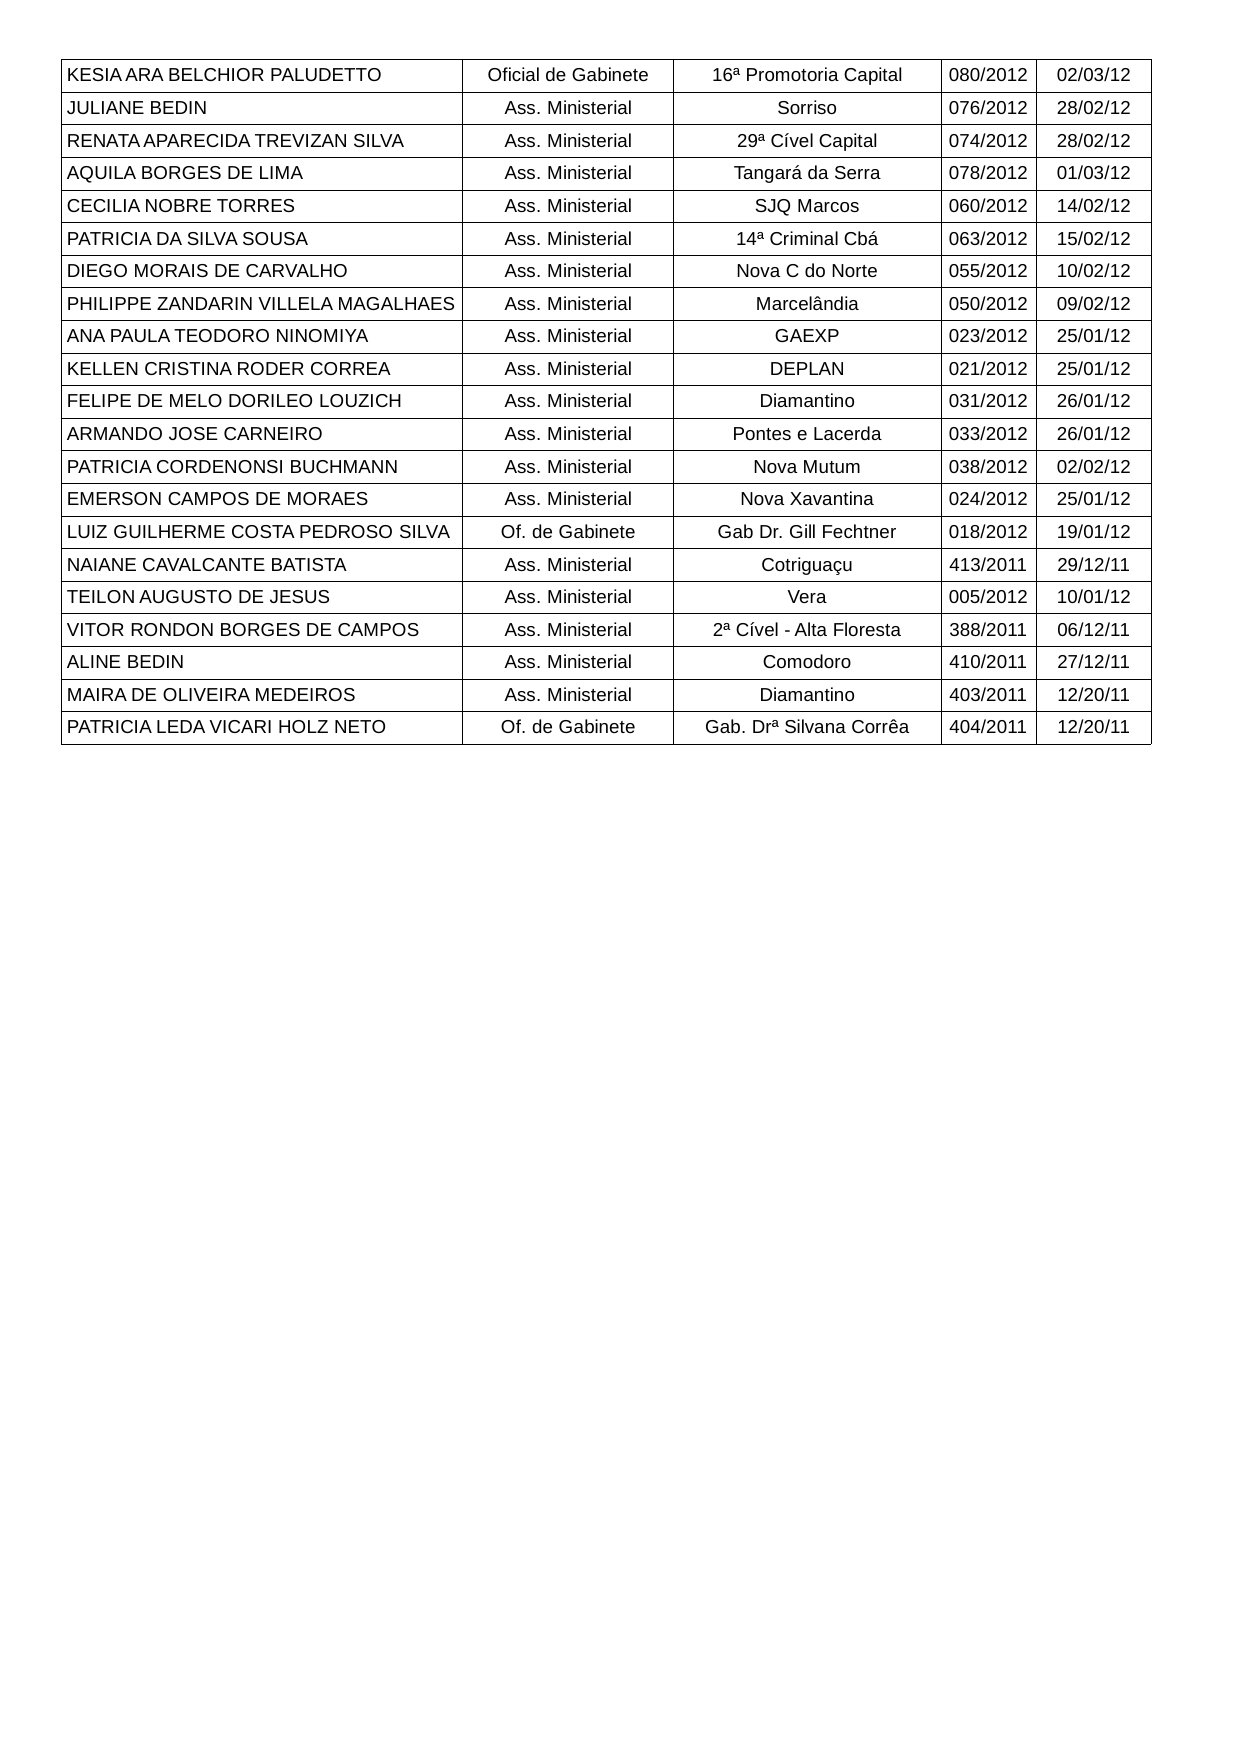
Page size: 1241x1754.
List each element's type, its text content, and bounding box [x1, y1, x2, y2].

table_cell Ass. Ministerial [463, 158, 673, 189]
table_cell Of. de Gabinete [463, 517, 673, 548]
table_cell 25/01/12 [1037, 321, 1151, 352]
table_cell Ass. Ministerial [463, 223, 673, 255]
table_cell Nova C do Norte [674, 256, 941, 287]
table_cell 021/2012 [942, 354, 1036, 385]
table_cell 063/2012 [942, 223, 1036, 255]
table_cell 033/2012 [942, 419, 1036, 450]
table_cell PATRICIA LEDA VICARI HOLZ NETO [62, 712, 462, 744]
table_cell 06/12/11 [1037, 614, 1151, 646]
table_cell PHILIPPE ZANDARIN VILLELA MAGALHAES [62, 288, 462, 320]
table_cell LUIZ GUILHERME COSTA PEDROSO SILVA [62, 517, 462, 548]
table_cell 031/2012 [942, 386, 1036, 418]
table_cell Diamantino [674, 680, 941, 711]
table_cell 20/12/11 [1037, 712, 1151, 744]
table_cell Pontes e Lacerda [674, 419, 941, 450]
table_cell 2ª Cível - Alta Floresta [674, 614, 941, 646]
table_cell Nova Xavantina [674, 484, 941, 516]
table_cell 14ª Criminal Cbá [674, 223, 941, 255]
table_cell KESIA ARA BELCHIOR PALUDETTO [62, 60, 462, 92]
table_cell Ass. Ministerial [463, 93, 673, 124]
table_cell 080/2012 [942, 60, 1036, 92]
table_cell 078/2012 [942, 158, 1036, 189]
table_cell NAIANE CAVALCANTE BATISTA [62, 549, 462, 581]
table_cell Ass. Ministerial [463, 191, 673, 222]
table_cell PATRICIA CORDENONSI BUCHMANN [62, 451, 462, 483]
table_cell FELIPE DE MELO DORILEO LOUZICH [62, 386, 462, 418]
table_cell 25/01/12 [1037, 354, 1151, 385]
table_cell Ass. Ministerial [463, 647, 673, 678]
table_cell 26/01/12 [1037, 386, 1151, 418]
table_cell 26/01/12 [1037, 419, 1151, 450]
table_cell KELLEN CRISTINA RODER CORREA [62, 354, 462, 385]
table_cell VITOR RONDON BORGES DE CAMPOS [62, 614, 462, 646]
table_cell Ass. Ministerial [463, 386, 673, 418]
table_cell 28/02/12 [1037, 125, 1151, 157]
table_cell AQUILA BORGES DE LIMA [62, 158, 462, 189]
table_cell Marcelândia [674, 288, 941, 320]
table_cell Ass. Ministerial [463, 125, 673, 157]
table_cell Of. de Gabinete [463, 712, 673, 744]
table_cell MAIRA DE OLIVEIRA MEDEIROS [62, 680, 462, 711]
table_cell 410/2011 [942, 647, 1036, 678]
table_cell Sorriso [674, 93, 941, 124]
table_cell 10/02/12 [1037, 256, 1151, 287]
table_cell DEPLAN [674, 354, 941, 385]
table_cell Ass. Ministerial [463, 582, 673, 613]
table_cell 023/2012 [942, 321, 1036, 352]
table_cell Oficial de Gabinete [463, 60, 673, 92]
table_cell 29ª Cível Capital [674, 125, 941, 157]
table_cell Ass. Ministerial [463, 288, 673, 320]
table_cell 024/2012 [942, 484, 1036, 516]
table_cell 060/2012 [942, 191, 1036, 222]
table_cell Ass. Ministerial [463, 614, 673, 646]
table_cell Ass. Ministerial [463, 451, 673, 483]
table_cell 018/2012 [942, 517, 1036, 548]
table_cell DIEGO MORAIS DE CARVALHO [62, 256, 462, 287]
table_cell 15/02/12 [1037, 223, 1151, 255]
table_cell Ass. Ministerial [463, 549, 673, 581]
table_cell Ass. Ministerial [463, 484, 673, 516]
table_cell 09/02/12 [1037, 288, 1151, 320]
table_cell Gab Dr. Gill Fechtner [674, 517, 941, 548]
table_cell 19/01/12 [1037, 517, 1151, 548]
table_cell Cotriguaçu [674, 549, 941, 581]
table_cell EMERSON CAMPOS DE MORAES [62, 484, 462, 516]
table_cell 050/2012 [942, 288, 1036, 320]
table_cell GAEXP [674, 321, 941, 352]
table_cell Diamantino [674, 386, 941, 418]
table_cell ALINE BEDIN [62, 647, 462, 678]
table_cell Nova Mutum [674, 451, 941, 483]
table_cell Comodoro [674, 647, 941, 678]
table_cell JULIANE BEDIN [62, 93, 462, 124]
table_cell 01/03/12 [1037, 158, 1151, 189]
table_cell TEILON AUGUSTO DE JESUS [62, 582, 462, 613]
table_cell Gab. Drª Silvana Corrêa [674, 712, 941, 744]
table_cell 20/12/11 [1037, 680, 1151, 711]
table_cell 076/2012 [942, 93, 1036, 124]
table_cell 413/2011 [942, 549, 1036, 581]
table_cell 14/02/12 [1037, 191, 1151, 222]
table_cell Ass. Ministerial [463, 256, 673, 287]
table_cell 02/02/12 [1037, 451, 1151, 483]
table_cell RENATA APARECIDA TREVIZAN SILVA [62, 125, 462, 157]
table_cell 16ª Promotoria Capital [674, 60, 941, 92]
table_cell Ass. Ministerial [463, 419, 673, 450]
table_cell 403/2011 [942, 680, 1036, 711]
table_cell 038/2012 [942, 451, 1036, 483]
table_cell 005/2012 [942, 582, 1036, 613]
table_cell ARMANDO JOSE CARNEIRO [62, 419, 462, 450]
table_cell Ass. Ministerial [463, 354, 673, 385]
table_cell PATRICIA DA SILVA SOUSA [62, 223, 462, 255]
table_cell 10/01/12 [1037, 582, 1151, 613]
table_cell Vera [674, 582, 941, 613]
table_cell ANA PAULA TEODORO NINOMIYA [62, 321, 462, 352]
table_cell 074/2012 [942, 125, 1036, 157]
table_cell Ass. Ministerial [463, 680, 673, 711]
table_cell 388/2011 [942, 614, 1036, 646]
table_cell 404/2011 [942, 712, 1036, 744]
table_cell Ass. Ministerial [463, 321, 673, 352]
table_cell Tangará da Serra [674, 158, 941, 189]
table_cell 02/03/12 [1037, 60, 1151, 92]
table_cell 28/02/12 [1037, 93, 1151, 124]
table_cell SJQ Marcos [674, 191, 941, 222]
table_cell 29/12/11 [1037, 549, 1151, 581]
table_cell 055/2012 [942, 256, 1036, 287]
table_cell 25/01/12 [1037, 484, 1151, 516]
table_cell CECILIA NOBRE TORRES [62, 191, 462, 222]
table_cell 27/12/11 [1037, 647, 1151, 678]
